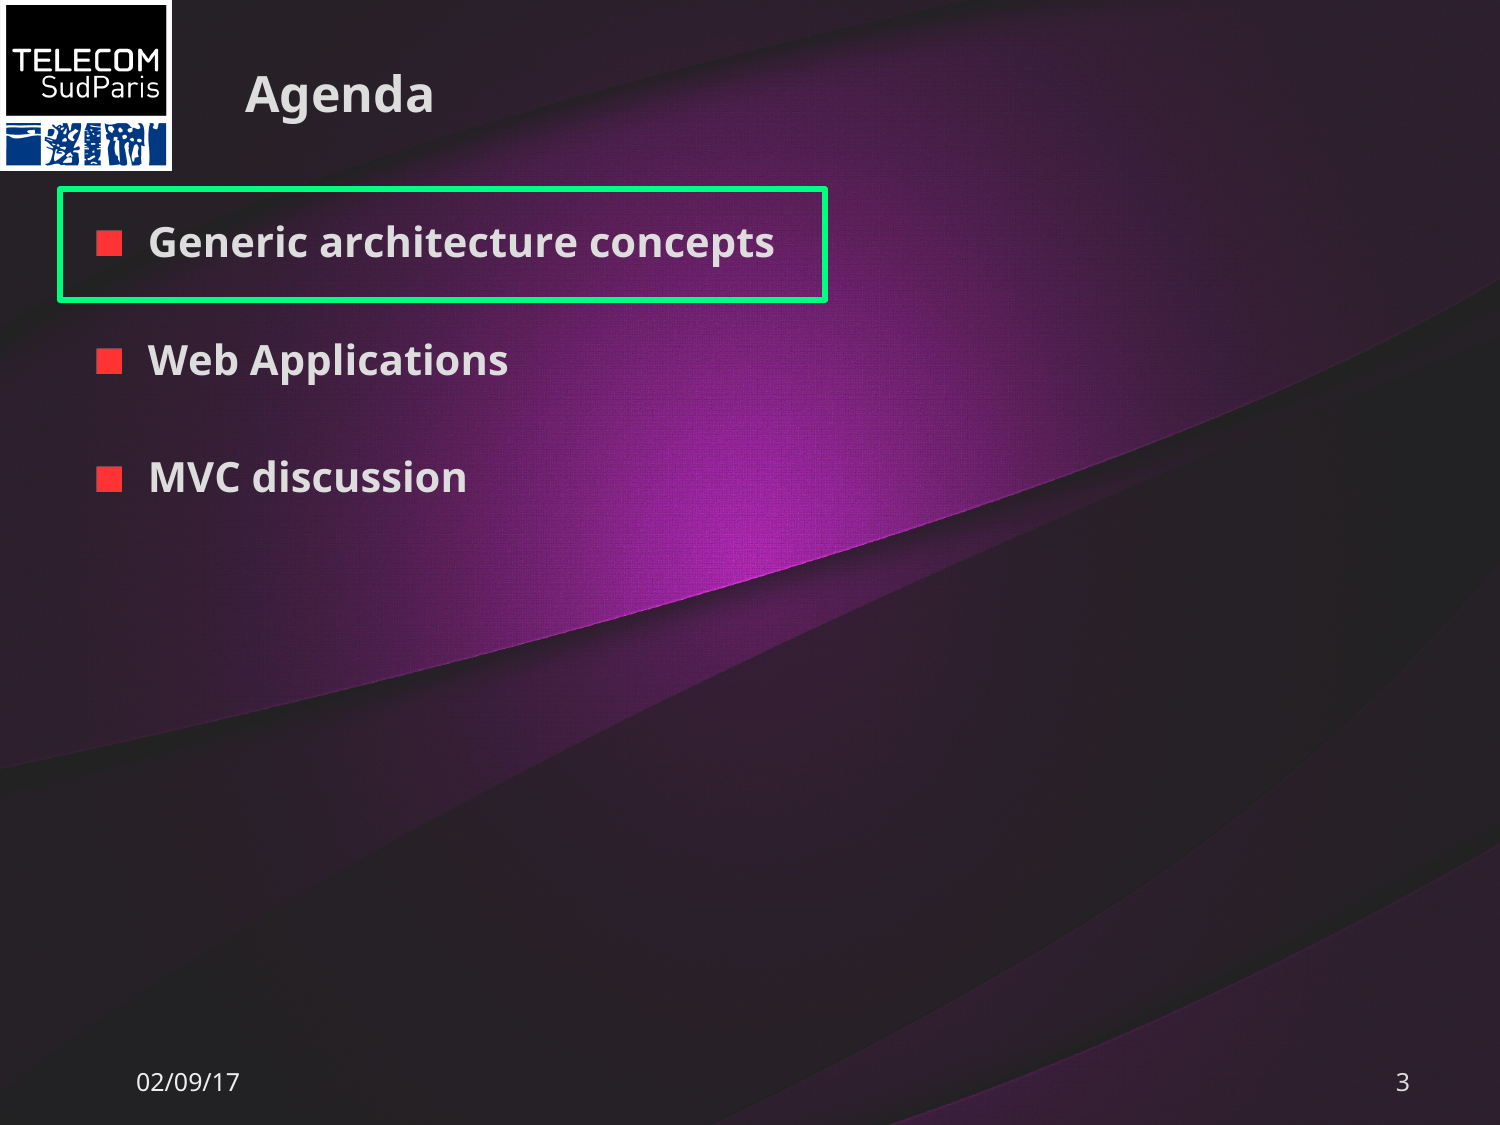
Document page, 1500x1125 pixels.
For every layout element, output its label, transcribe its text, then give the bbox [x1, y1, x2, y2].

title Agenda [230, 19, 1429, 165]
list Generic architecture concepts Web Applications MVC discussion [76, 207, 822, 297]
picture [0, 0, 1500, 1125]
list Generic architecture concepts Web Applications MVC discussion [76, 207, 1427, 977]
